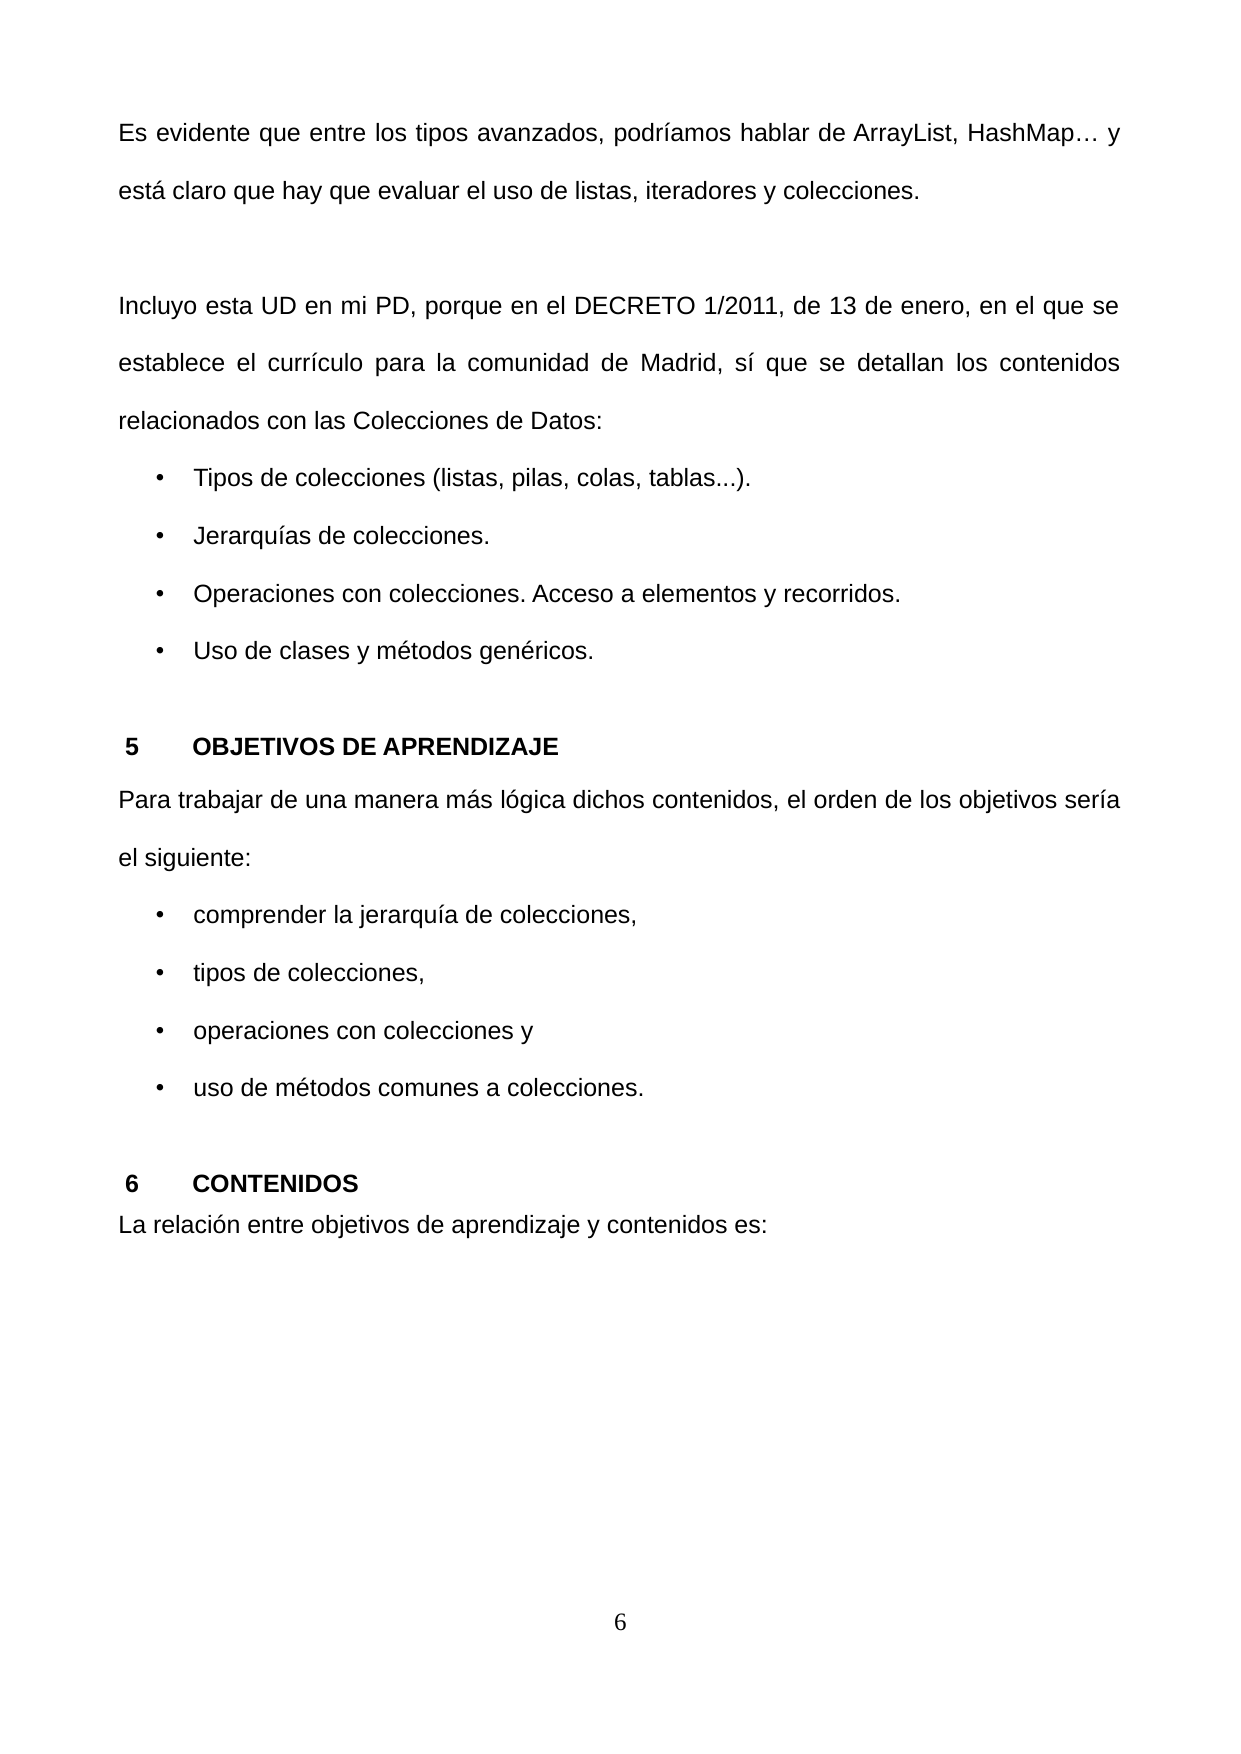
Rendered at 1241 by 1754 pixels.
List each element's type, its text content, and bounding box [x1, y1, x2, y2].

subtitle OBJETIVOS DE APRENDIZAJE [118, 731, 1122, 760]
list tipos de colecciones, [156, 958, 1122, 987]
text Para trabajar de una manera más lógica dichos contenidos, el orden de los objetivos sería el siguiente: [118, 785, 1122, 871]
list uso de métodos comunes a colecciones. [156, 1073, 1122, 1102]
text Incluyo esta UD en mi PD, porque en el DECRETO 1/2011, de 13 de enero, en el que se establece el currículo para la comunidad de Madrid, sí que se detallan los contenidos relacionados con las Colecciones de Datos: [118, 291, 1122, 434]
subtitle CONTENIDOS [118, 1168, 1122, 1197]
list Operaciones con colecciones. Acceso a elementos y recorridos. [156, 578, 1122, 607]
text La relación entre objetivos de aprendizaje y contenidos es: [118, 1210, 1122, 1238]
list Tipos de colecciones (listas, pilas, colas, tablas...). [156, 463, 1122, 492]
list Uso de clases y métodos genéricos. [156, 636, 1122, 665]
text Es evidente que entre los tipos avanzados, podríamos hablar de ArrayList, HashMap… y está claro que hay que evaluar el uso de listas, iteradores y colecciones. [118, 118, 1122, 204]
list operaciones con colecciones y [156, 1016, 1122, 1044]
list comprender la jerarquía de colecciones, [156, 900, 1122, 929]
list Jerarquías de colecciones. [156, 521, 1122, 550]
